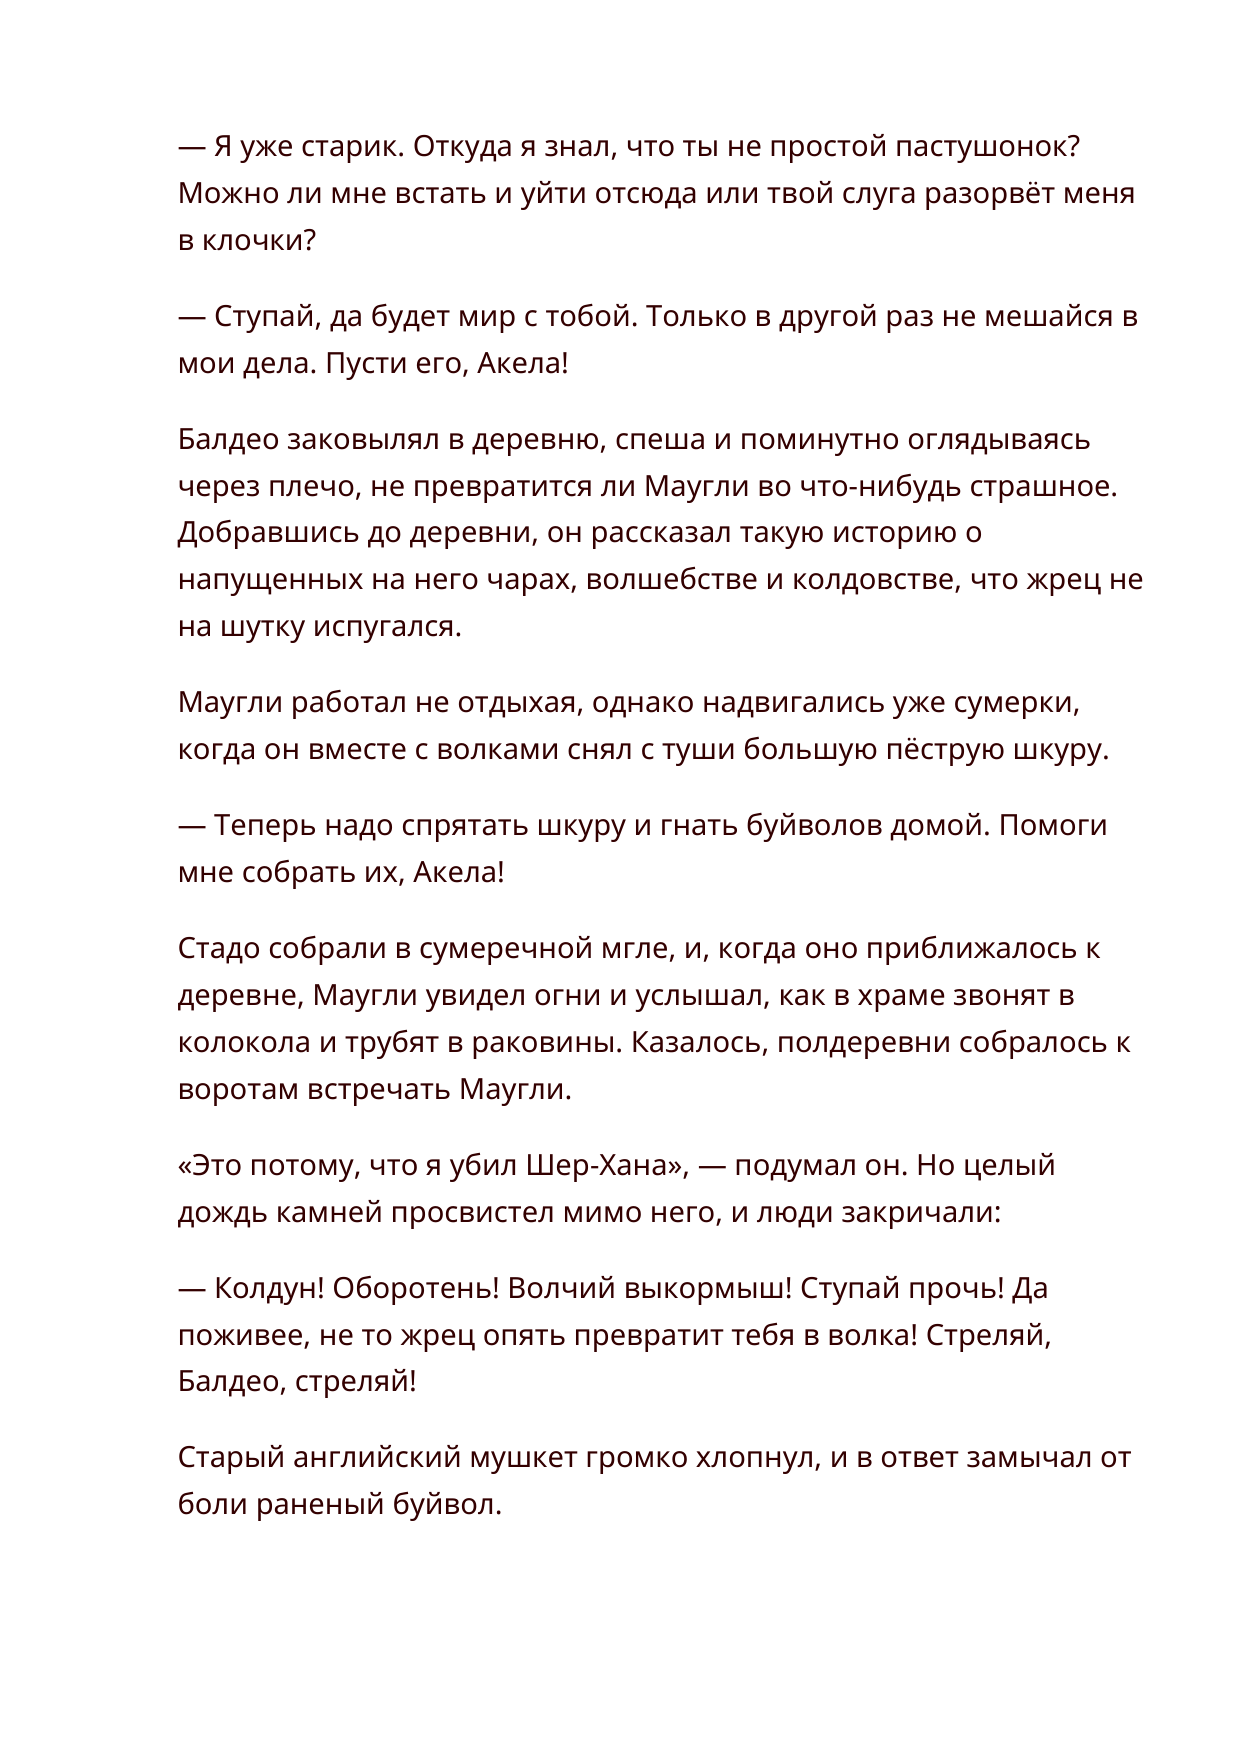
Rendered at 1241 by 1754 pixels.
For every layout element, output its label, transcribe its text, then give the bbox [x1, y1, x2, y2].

text Стадо собрали в сумеречной мгле, и, когда оно приближалось к деревне, Маугли увидел огни и услышал, как в храме звонят в колокола и трубят в раковины. Казалось, полдеревни собралось к воротам встречать Маугли. [177, 920, 1152, 1108]
text — Теперь надо спрятать шкуру и гнать буйволов домой. Помоги мне собрать их, Акела! [177, 797, 1152, 891]
text Старый английский мушкет громко хлопнул, и в ответ замычал от боли раненый буйвол. [177, 1429, 1152, 1523]
text Балдео заковылял в деревню, спеша и поминутно оглядываясь через плечо, не превратится ли Маугли во что-нибудь страшное. Добравшись до деревни, он рассказал такую историю о напущенных на него чарах, волшебстве и колдовстве, что жрец не на шутку испугался. [177, 411, 1152, 645]
text — Я уже старик. Откуда я знал, что ты не простой пастушонок? Можно ли мне встать и уйти отсюда или твой слуга разорвёт меня в клочки? [177, 118, 1152, 259]
text Маугли работал не отдыхая, однако надвигались уже сумерки, когда он вместе с волками снял с туши большую пёструю шкуру. [177, 674, 1152, 768]
text — Колдун! Оборотень! Волчий выкормыш! Ступай прочь! Да поживее, не то жрец опять превратит тебя в волка! Стреляй, Балдео, стреляй! [177, 1260, 1152, 1400]
text — Ступай, да будет мир с тобой. Только в другой раз не мешайся в мои дела. Пусти его, Акела! [177, 288, 1152, 382]
text «Это потому, что я убил Шер-Хана», — подумал он. Но целый дождь камней просвистел мимо него, и люди закричали: [177, 1137, 1152, 1231]
